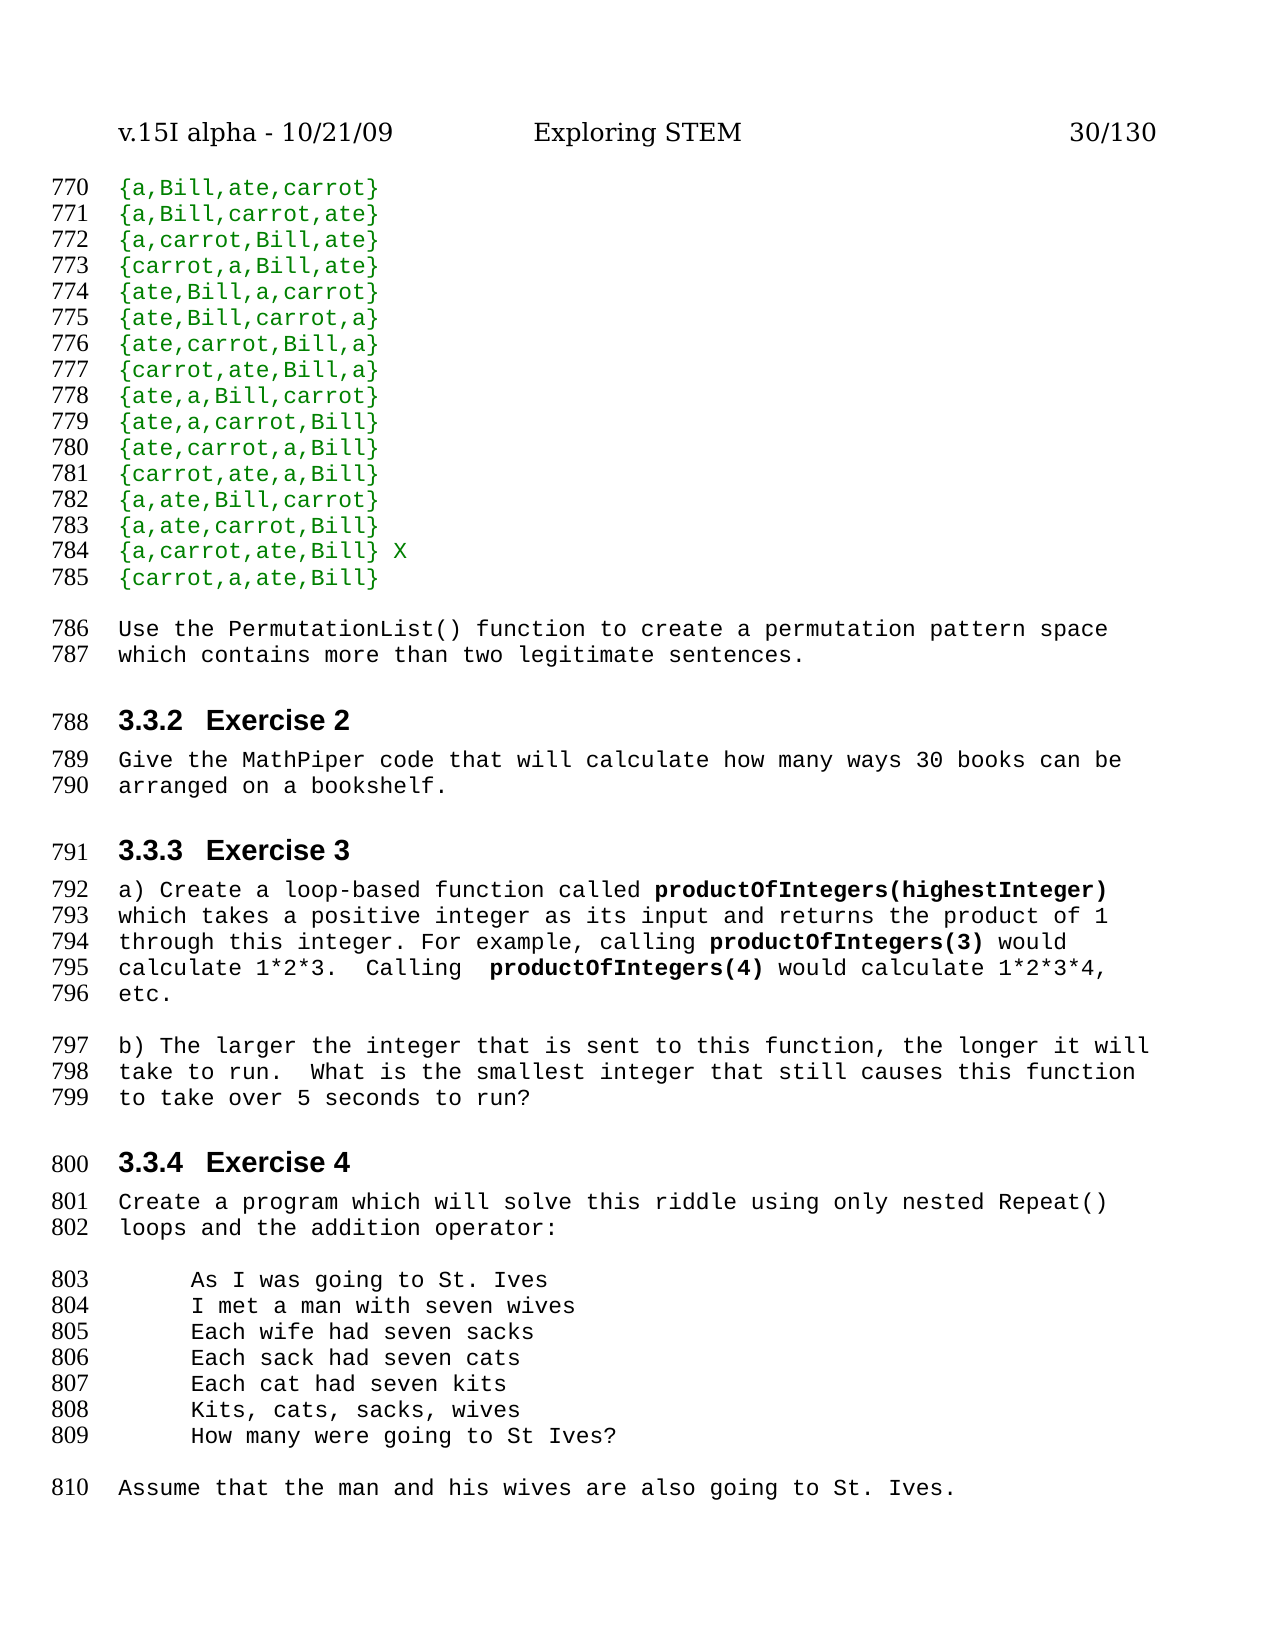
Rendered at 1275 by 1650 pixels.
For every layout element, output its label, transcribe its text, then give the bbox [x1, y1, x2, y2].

text {ate,Bill,a,carrot} [118, 281, 1157, 306]
text {carrot,a,Bill,ate} [118, 254, 1157, 281]
subtitle Exercise 3 [118, 833, 1157, 867]
subtitle Exercise 4 [118, 1145, 1157, 1178]
text b) The larger the integer that is sent to this function, the longer it will take to run. What is the smallest integer that still causes this function to take over 5 seconds to run? [118, 1034, 1157, 1112]
text a) Create a loop-based function called productOfIntegers(highestInteger) which takes a positive integer as its input and returns the product of 1 through this integer. For example, calling productOfIntegers(3) would calculate 1*2*3. Calling productOfIntegers(4) would calculate 1*2*3*4, etc. [118, 878, 1157, 1008]
text Each cat had seven kits [191, 1372, 1157, 1398]
text As I was going to St. Ives [191, 1268, 1157, 1294]
text {a,carrot,Bill,ate} [118, 229, 1157, 254]
text {a,carrot,ate,Bill} X [118, 540, 1157, 566]
text {ate,carrot,Bill,a} [118, 332, 1157, 358]
text {carrot,a,ate,Bill} [118, 566, 1157, 592]
subtitle Exercise 2 [118, 703, 1157, 736]
text {ate,carrot,a,Bill} [118, 436, 1157, 462]
text Create a program which will solve this riddle using only nested Repeat() loops and the addition operator: [118, 1191, 1157, 1242]
text How many were going to St Ives? [191, 1424, 1157, 1450]
text Use the PermutationList() function to create a permutation pattern space which contains more than two legitimate sentences. [118, 618, 1157, 669]
text Give the MathPiper code that will calculate how many ways 30 books can be arranged on a bookshelf. [118, 748, 1157, 800]
text Each sack had seven cats [191, 1346, 1157, 1372]
text {ate,Bill,carrot,a} [118, 306, 1157, 332]
text {a,Bill,ate,carrot} [118, 177, 1157, 203]
text {a,ate,carrot,Bill} [118, 514, 1157, 540]
text Kits, cats, sacks, wives [191, 1398, 1157, 1424]
text {ate,a,carrot,Bill} [118, 410, 1157, 436]
text I met a man with seven wives [191, 1294, 1157, 1320]
text {a,ate,Bill,carrot} [118, 488, 1157, 514]
text {a,Bill,carrot,ate} [118, 203, 1157, 229]
text Assume that the man and his wives are also going to St. Ives. [118, 1476, 1157, 1502]
text {ate,a,Bill,carrot} [118, 384, 1157, 410]
text Each wife had seven sacks [191, 1320, 1157, 1346]
text {carrot,ate,Bill,a} [118, 358, 1157, 384]
text {carrot,ate,a,Bill} [118, 462, 1157, 488]
